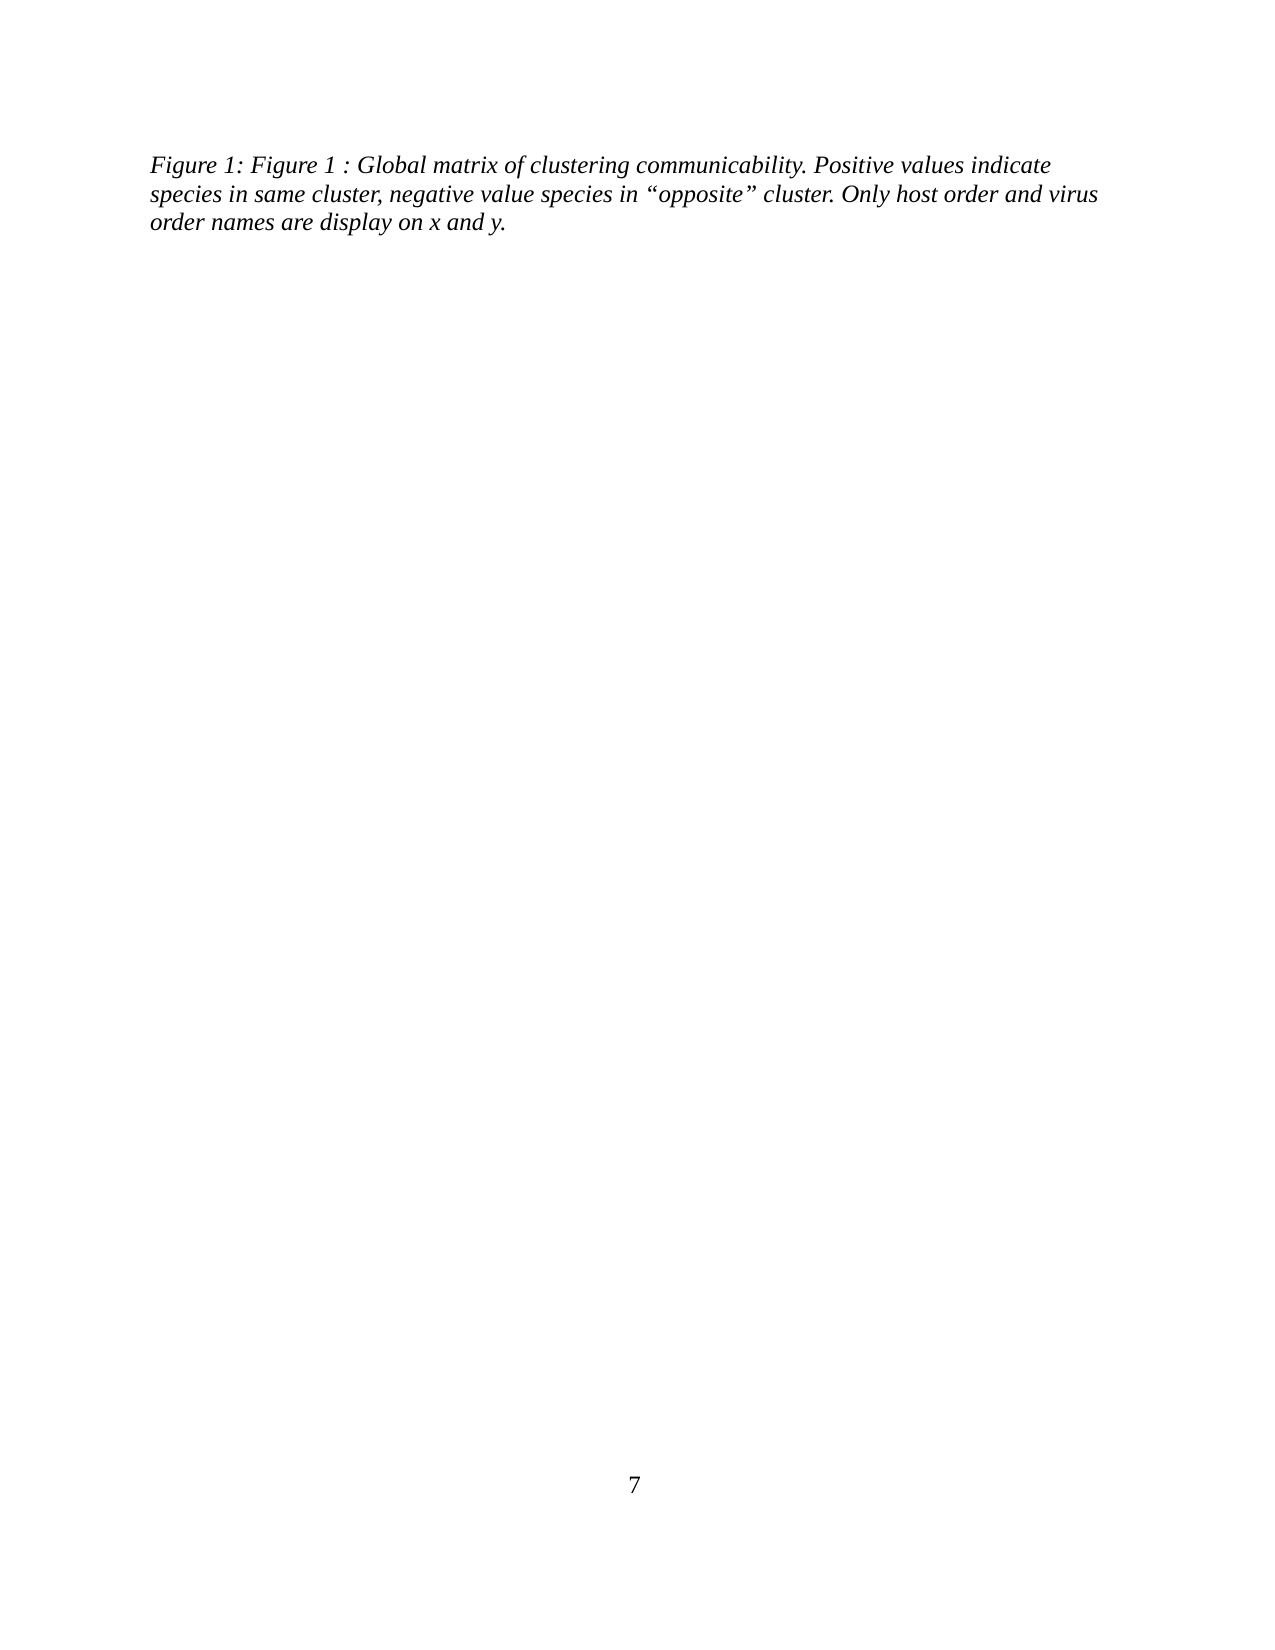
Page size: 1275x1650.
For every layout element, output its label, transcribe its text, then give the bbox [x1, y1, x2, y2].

text Figure 1: Figure 1 : Global matrix of clustering communicability. Positive values indicate species in same cluster, negative value species in “opposite” cluster. Only host order and virus order names are display on x and y. [150, 150, 1125, 236]
